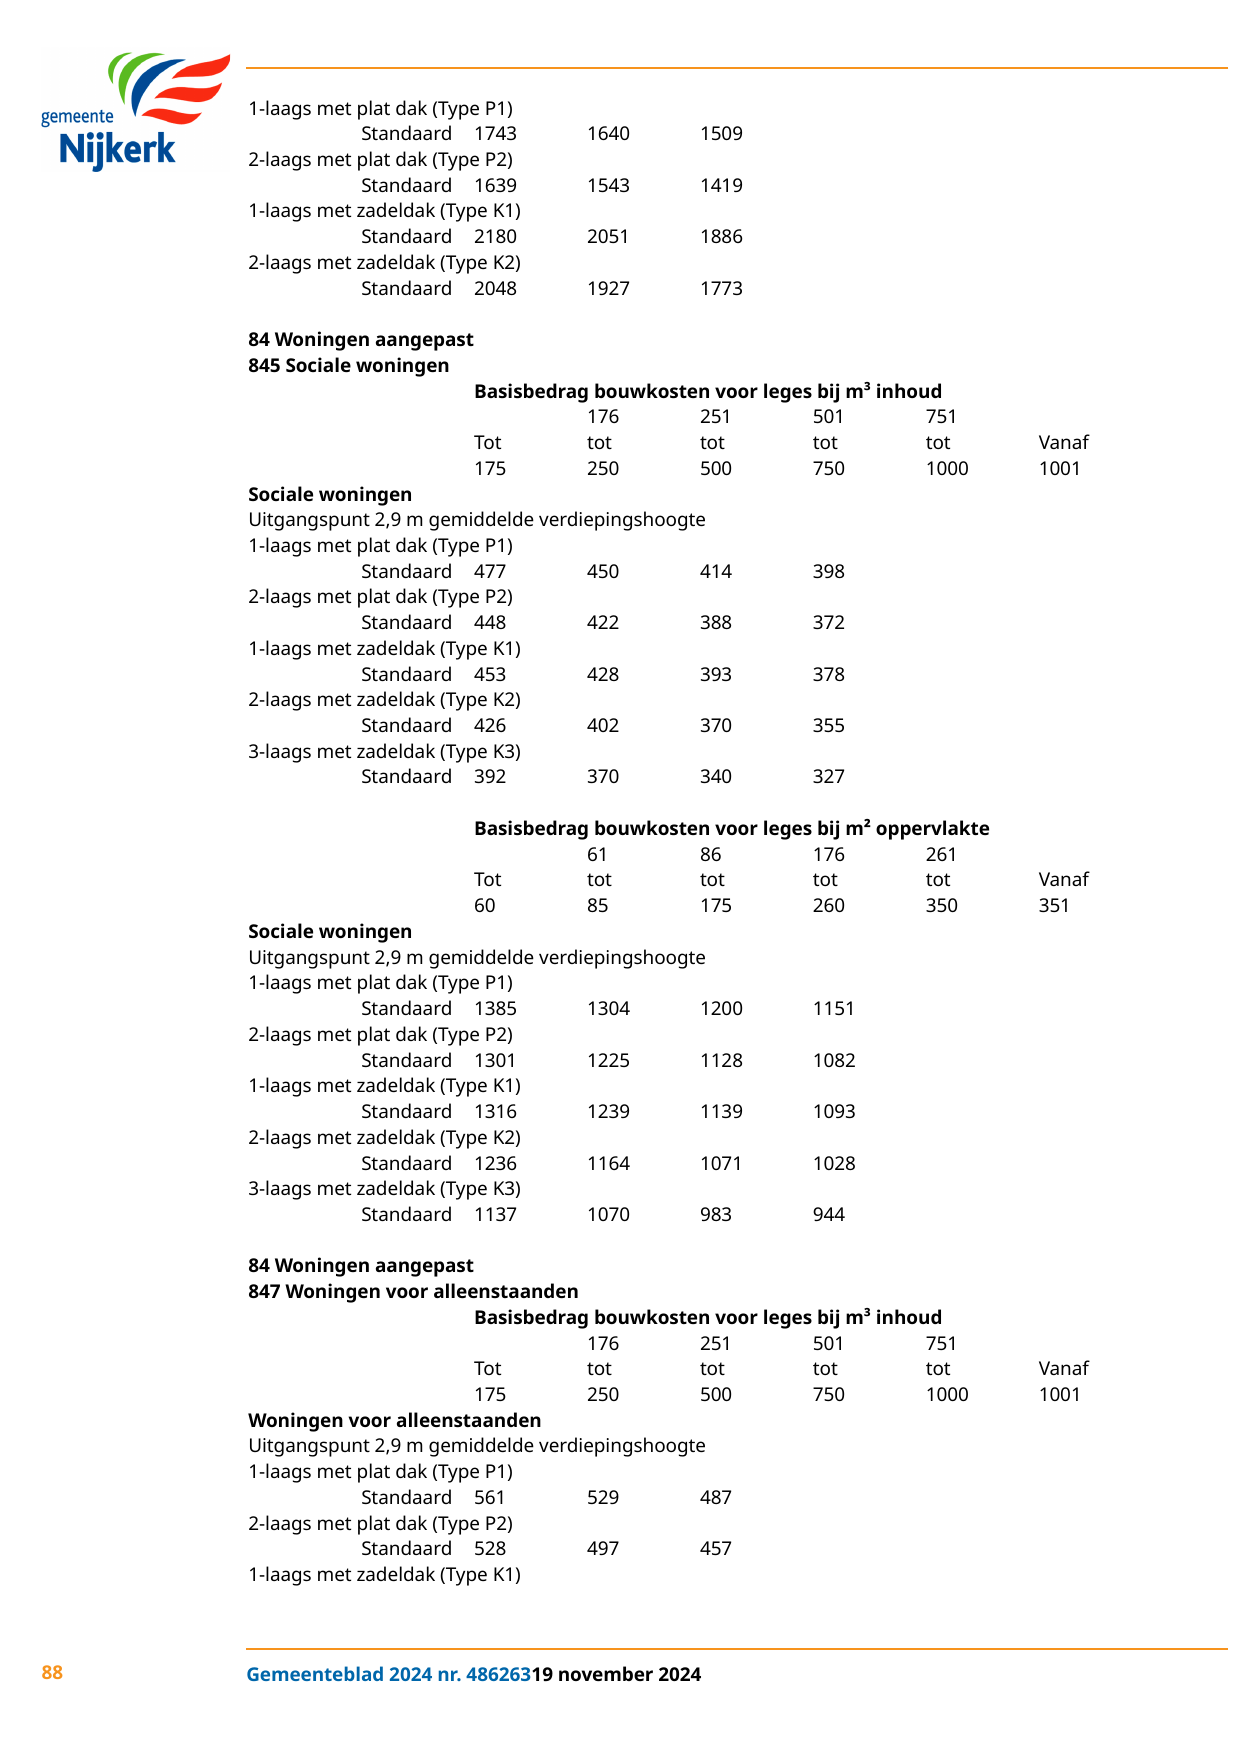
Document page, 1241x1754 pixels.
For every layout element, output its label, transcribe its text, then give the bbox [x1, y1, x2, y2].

table_cell [1039, 712, 1152, 738]
table_cell 2-laags met zadeldak (Type K2) [248, 687, 700, 712]
table_cell Standaard [361, 1047, 474, 1072]
table_cell [926, 532, 1038, 558]
table_cell 1640 [587, 121, 700, 146]
table_cell [813, 1253, 926, 1278]
table_cell 2180 [474, 224, 587, 249]
table_cell [1039, 1330, 1152, 1356]
table_cell Sociale woningen [248, 481, 474, 506]
table_cell [813, 970, 926, 995]
table_cell 250 [587, 1381, 700, 1407]
table_cell 1301 [474, 1047, 587, 1072]
table_cell [587, 1227, 700, 1253]
table_cell Basisbedrag bouwkosten voor leges bij m³ inhoud [474, 1304, 1038, 1330]
table_cell 85 [587, 893, 700, 918]
table_cell [1039, 841, 1152, 867]
table_cell [361, 1330, 474, 1356]
table_cell [926, 1175, 1038, 1201]
table_cell [1039, 95, 1152, 121]
table_cell tot [700, 867, 813, 892]
table_cell 84 Woningen aangepast [248, 326, 587, 352]
table_cell [248, 1356, 361, 1381]
table_cell [813, 1433, 926, 1458]
table_cell 175 [474, 1381, 587, 1407]
table_cell [248, 224, 361, 249]
table_cell [700, 687, 813, 712]
table_cell [1039, 146, 1152, 172]
table_cell [361, 815, 474, 841]
table_cell [248, 1536, 361, 1561]
table_cell [474, 404, 587, 429]
table_cell [587, 95, 700, 121]
table_cell [248, 841, 361, 867]
table_cell [474, 1227, 587, 1253]
table_cell [813, 1124, 926, 1150]
table_cell Standaard [361, 1536, 474, 1561]
table_cell 450 [587, 558, 700, 584]
table_cell [587, 584, 700, 609]
table_cell 372 [813, 609, 926, 635]
table_cell [1039, 1407, 1152, 1433]
table_cell [926, 224, 1038, 249]
table_cell [587, 1021, 700, 1047]
table_cell [700, 326, 813, 352]
table_cell Sociale woningen [248, 918, 474, 944]
table_cell [926, 712, 1038, 738]
table_cell [1039, 249, 1152, 275]
table_cell Tot [474, 1356, 587, 1381]
table_cell 378 [813, 661, 926, 687]
table_cell 1236 [474, 1150, 587, 1175]
table_cell [926, 970, 1038, 995]
table_cell Standaard [361, 764, 474, 789]
table_cell [813, 146, 926, 172]
table_cell [1039, 1047, 1152, 1072]
table_cell [1039, 1253, 1152, 1278]
table_cell [1039, 532, 1152, 558]
table_cell Standaard [361, 1201, 474, 1227]
table_cell 1071 [700, 1150, 813, 1175]
table_cell [926, 1510, 1038, 1536]
table_cell [1039, 1124, 1152, 1150]
table_cell [813, 1510, 926, 1536]
table_cell [926, 326, 1038, 352]
table_cell 751 [926, 1330, 1038, 1356]
table_cell 422 [587, 609, 700, 635]
table_cell [248, 121, 361, 146]
table_cell [248, 429, 361, 455]
table_cell tot [926, 429, 1038, 455]
table_cell [1039, 1073, 1152, 1098]
table_cell [813, 918, 926, 944]
table_cell [813, 944, 926, 969]
table_cell 370 [587, 764, 700, 789]
picture [41, 47, 231, 172]
table_cell [813, 224, 926, 249]
table_cell [926, 764, 1038, 789]
table_cell 388 [700, 609, 813, 635]
table_cell [926, 1536, 1038, 1561]
table_cell [248, 893, 361, 918]
table_cell Standaard [361, 609, 474, 635]
table_cell Uitgangspunt 2,9 m gemiddelde verdiepingshoogte [248, 944, 813, 969]
table_cell [926, 121, 1038, 146]
table_cell [926, 275, 1038, 301]
table_cell [1039, 790, 1152, 815]
table_cell [813, 198, 926, 223]
table_cell [248, 275, 361, 301]
table_cell [1039, 944, 1152, 969]
table_cell [361, 455, 474, 481]
table_cell [248, 1381, 361, 1407]
table_cell [1039, 1175, 1152, 1201]
table_cell 457 [700, 1536, 813, 1561]
table_cell [813, 687, 926, 712]
table_cell Uitgangspunt 2,9 m gemiddelde verdiepingshoogte [248, 506, 813, 532]
table_cell [926, 1484, 1038, 1510]
table_cell [1039, 635, 1152, 661]
table_cell 1639 [474, 172, 587, 198]
table_cell [700, 481, 813, 506]
table_cell [926, 609, 1038, 635]
table_cell [1039, 1021, 1152, 1047]
table_cell [926, 1407, 1038, 1433]
table_cell [474, 790, 587, 815]
table_cell [926, 1253, 1038, 1278]
table_cell [926, 918, 1038, 944]
table_cell [926, 995, 1038, 1021]
table_cell [926, 249, 1038, 275]
table_cell 2051 [587, 224, 700, 249]
table_cell [926, 1021, 1038, 1047]
table_cell [700, 918, 813, 944]
table_cell 261 [926, 841, 1038, 867]
table_cell 751 [926, 404, 1038, 429]
table_cell 2048 [474, 275, 587, 301]
table_cell [926, 661, 1038, 687]
table_cell [1039, 275, 1152, 301]
table_cell [248, 1330, 361, 1356]
table_cell [361, 1381, 474, 1407]
table_cell 1239 [587, 1098, 700, 1124]
table_cell [587, 790, 700, 815]
table_cell [926, 95, 1038, 121]
table_cell 750 [813, 455, 926, 481]
table_cell [1039, 1227, 1152, 1253]
table_cell 414 [700, 558, 813, 584]
table_cell [248, 995, 361, 1021]
table_cell Uitgangspunt 2,9 m gemiddelde verdiepingshoogte [248, 1433, 813, 1458]
table_cell 1200 [700, 995, 813, 1021]
table_cell [474, 1330, 587, 1356]
table_cell [926, 1561, 1038, 1587]
table_cell [813, 738, 926, 764]
table_cell 60 [474, 893, 587, 918]
table_cell [248, 172, 361, 198]
table_cell [587, 481, 700, 506]
table_cell Standaard [361, 558, 474, 584]
table_cell Standaard [361, 224, 474, 249]
table_cell [248, 1227, 361, 1253]
table_cell [813, 1561, 926, 1587]
table_cell [813, 1021, 926, 1047]
table_cell 351 [1039, 893, 1152, 918]
table_cell [1039, 609, 1152, 635]
table_cell [1039, 738, 1152, 764]
table_cell [926, 738, 1038, 764]
table_cell [248, 1098, 361, 1124]
table_cell [926, 198, 1038, 223]
table_cell Basisbedrag bouwkosten voor leges bij m³ inhoud [474, 378, 1038, 403]
table_cell 1304 [587, 995, 700, 1021]
table_cell [248, 609, 361, 635]
table_cell [926, 506, 1038, 532]
table_cell tot [587, 429, 700, 455]
table_cell 260 [813, 893, 926, 918]
table_cell 845 Sociale woningen [248, 352, 587, 378]
table_cell [587, 1459, 700, 1484]
table_cell [361, 1227, 474, 1253]
table_cell [1039, 1150, 1152, 1175]
table_cell [361, 867, 474, 892]
table_cell [700, 198, 813, 223]
table_cell 61 [587, 841, 700, 867]
table_cell 176 [813, 841, 926, 867]
table_cell 176 [587, 1330, 700, 1356]
table_cell Vanaf [1039, 1356, 1152, 1381]
table_cell [1039, 404, 1152, 429]
table_cell [1039, 506, 1152, 532]
table_cell tot [926, 1356, 1038, 1381]
table_cell [813, 1484, 926, 1510]
table_cell 1137 [474, 1201, 587, 1227]
table_cell 370 [700, 712, 813, 738]
table_cell tot [813, 1356, 926, 1381]
table_cell [1039, 121, 1152, 146]
table_cell 250 [587, 455, 700, 481]
table_cell [926, 1278, 1038, 1304]
table_cell [1039, 970, 1152, 995]
table_cell tot [926, 867, 1038, 892]
table_cell 1-laags met zadeldak (Type K1) [248, 1073, 700, 1098]
table_cell [248, 815, 361, 841]
table_cell tot [813, 429, 926, 455]
table_cell [813, 172, 926, 198]
table_cell 2-laags met zadeldak (Type K2) [248, 1124, 700, 1150]
table_cell Standaard [361, 121, 474, 146]
table_cell [1039, 764, 1152, 789]
table_cell 176 [587, 404, 700, 429]
table_cell 327 [813, 764, 926, 789]
table_cell 350 [926, 893, 1038, 918]
table_cell [1039, 481, 1152, 506]
table_cell [700, 1253, 813, 1278]
table_cell [1039, 918, 1152, 944]
table_cell [700, 1175, 813, 1201]
table_cell 2-laags met plat dak (Type P2) [248, 1510, 587, 1536]
table_cell 1316 [474, 1098, 587, 1124]
table_cell [587, 301, 700, 326]
table_cell 944 [813, 1201, 926, 1227]
table_cell 1139 [700, 1098, 813, 1124]
table_cell [1039, 326, 1152, 352]
table_cell 393 [700, 661, 813, 687]
table_cell [1039, 558, 1152, 584]
table_cell [926, 558, 1038, 584]
table_cell 477 [474, 558, 587, 584]
table_cell [361, 429, 474, 455]
table_cell 1000 [926, 455, 1038, 481]
table_cell [1039, 352, 1152, 378]
table_cell [813, 1175, 926, 1201]
table_cell [248, 867, 361, 892]
table_cell [926, 352, 1038, 378]
table_cell [700, 1407, 813, 1433]
table_cell [587, 146, 700, 172]
table_cell 1000 [926, 1381, 1038, 1407]
table_cell 487 [700, 1484, 813, 1510]
table_cell [700, 1561, 813, 1587]
table_cell Vanaf [1039, 867, 1152, 892]
table_cell [813, 635, 926, 661]
table_cell 453 [474, 661, 587, 687]
table_cell [1039, 995, 1152, 1021]
table_cell [813, 1459, 926, 1484]
table_cell Standaard [361, 1150, 474, 1175]
table_cell [700, 1227, 813, 1253]
table_cell [813, 506, 926, 532]
table_cell 448 [474, 609, 587, 635]
table_cell Standaard [361, 661, 474, 687]
table_cell 1385 [474, 995, 587, 1021]
table_cell 175 [474, 455, 587, 481]
table_cell Standaard [361, 995, 474, 1021]
table_cell [1039, 172, 1152, 198]
table_cell 750 [813, 1381, 926, 1407]
table_cell [926, 146, 1038, 172]
table_cell 501 [813, 1330, 926, 1356]
table_cell 1509 [700, 121, 813, 146]
table_cell [1039, 1278, 1152, 1304]
table_cell [587, 1510, 700, 1536]
table_cell Woningen voor alleenstaanden [248, 1407, 700, 1433]
table_cell [1039, 1510, 1152, 1536]
table_cell [248, 404, 361, 429]
table_cell [587, 1253, 700, 1278]
table_cell [926, 687, 1038, 712]
table_cell [248, 661, 361, 687]
table_cell [361, 841, 474, 867]
table_cell [926, 944, 1038, 969]
table_cell [361, 790, 474, 815]
table_cell 2-laags met plat dak (Type P2) [248, 584, 587, 609]
table_cell [587, 970, 700, 995]
table_cell 1-laags met zadeldak (Type K1) [248, 1561, 700, 1587]
table_cell Tot [474, 429, 587, 455]
table_cell [1039, 1536, 1152, 1561]
table_cell 561 [474, 1484, 587, 1510]
table_cell [248, 455, 361, 481]
table_cell [926, 481, 1038, 506]
table_cell [587, 352, 700, 378]
table_cell 1070 [587, 1201, 700, 1227]
table_cell [813, 532, 926, 558]
table_cell [813, 326, 926, 352]
table_cell [248, 764, 361, 789]
table_cell Vanaf [1039, 429, 1152, 455]
table_cell [248, 1201, 361, 1227]
table_cell [700, 352, 813, 378]
table_cell 1886 [700, 224, 813, 249]
table_cell [1039, 224, 1152, 249]
table_cell [361, 301, 474, 326]
table_cell [926, 790, 1038, 815]
table_cell [700, 970, 813, 995]
table_cell [1039, 661, 1152, 687]
table_cell [1039, 1459, 1152, 1484]
table_cell Standaard [361, 1098, 474, 1124]
table_cell [700, 635, 813, 661]
table_cell 251 [700, 1330, 813, 1356]
table_cell 1093 [813, 1098, 926, 1124]
table_cell 1-laags met plat dak (Type P1) [248, 1459, 587, 1484]
table_cell [700, 1459, 813, 1484]
table_cell [700, 1073, 813, 1098]
table_cell [700, 146, 813, 172]
table_cell [813, 249, 926, 275]
table_cell 500 [700, 455, 813, 481]
table_cell [1039, 1304, 1152, 1330]
table_cell 847 Woningen voor alleenstaanden [248, 1278, 700, 1304]
table_cell [926, 1201, 1038, 1227]
table_cell [248, 1047, 361, 1072]
table_cell [813, 1073, 926, 1098]
table_cell 1-laags met zadeldak (Type K1) [248, 635, 700, 661]
table_cell [926, 1150, 1038, 1175]
table_cell 355 [813, 712, 926, 738]
table_cell 1419 [700, 172, 813, 198]
table_cell [248, 301, 361, 326]
table_cell [700, 584, 813, 609]
table_cell 340 [700, 764, 813, 789]
table_cell [1039, 584, 1152, 609]
table_cell 1743 [474, 121, 587, 146]
table_cell 2-laags met zadeldak (Type K2) [248, 249, 700, 275]
table_cell 1927 [587, 275, 700, 301]
table_cell 1773 [700, 275, 813, 301]
table_cell [926, 301, 1038, 326]
table_cell [926, 1459, 1038, 1484]
table_cell tot [813, 867, 926, 892]
table_cell [361, 404, 474, 429]
table_cell 2-laags met plat dak (Type P2) [248, 1021, 587, 1047]
table_cell Standaard [361, 172, 474, 198]
table_cell 402 [587, 712, 700, 738]
table_cell [248, 558, 361, 584]
table_cell [700, 1124, 813, 1150]
table_cell [926, 1124, 1038, 1150]
table_cell 501 [813, 404, 926, 429]
table_cell [813, 481, 926, 506]
table_cell [1039, 687, 1152, 712]
table_cell [587, 918, 700, 944]
table_cell [474, 481, 587, 506]
table_cell [587, 532, 700, 558]
table_cell [813, 275, 926, 301]
table_cell [1039, 1484, 1152, 1510]
table_cell [700, 1278, 813, 1304]
table_cell [813, 1407, 926, 1433]
table_cell 175 [700, 893, 813, 918]
table_cell tot [700, 429, 813, 455]
table_cell 1-laags met plat dak (Type P1) [248, 532, 587, 558]
table_cell Standaard [361, 275, 474, 301]
table_cell [813, 584, 926, 609]
table_cell 1151 [813, 995, 926, 1021]
table_cell 86 [700, 841, 813, 867]
table_cell [248, 1304, 361, 1330]
table_cell 500 [700, 1381, 813, 1407]
table_cell [700, 301, 813, 326]
table_cell 398 [813, 558, 926, 584]
table_cell 1164 [587, 1150, 700, 1175]
table_cell 1082 [813, 1047, 926, 1072]
table_cell [700, 95, 813, 121]
table_cell 251 [700, 404, 813, 429]
table_cell [813, 1278, 926, 1304]
table_cell [1039, 198, 1152, 223]
table_cell Tot [474, 867, 587, 892]
table_cell 1001 [1039, 1381, 1152, 1407]
table_cell 426 [474, 712, 587, 738]
table_cell 84 Woningen aangepast [248, 1253, 587, 1278]
table_cell [248, 378, 361, 403]
table_cell 1-laags met zadeldak (Type K1) [248, 198, 700, 223]
table_cell tot [700, 1356, 813, 1381]
table_cell [813, 95, 926, 121]
table_cell [474, 841, 587, 867]
table_cell [1039, 378, 1152, 403]
table_cell 529 [587, 1484, 700, 1510]
table_cell [474, 918, 587, 944]
table_cell [248, 712, 361, 738]
table_cell [587, 326, 700, 352]
table_cell [1039, 1561, 1152, 1587]
table_cell [813, 352, 926, 378]
table_cell [361, 378, 474, 403]
table_cell 1-laags met plat dak (Type P1) [248, 95, 587, 121]
table_cell [700, 249, 813, 275]
table_cell 392 [474, 764, 587, 789]
table_cell [926, 1098, 1038, 1124]
table_cell 1225 [587, 1047, 700, 1072]
table_cell tot [587, 1356, 700, 1381]
table_cell [813, 121, 926, 146]
table_cell [926, 1433, 1038, 1458]
table_cell [700, 532, 813, 558]
table_cell [361, 1304, 474, 1330]
table_cell [361, 1356, 474, 1381]
table_cell 1028 [813, 1150, 926, 1175]
table_cell 3-laags met zadeldak (Type K3) [248, 1175, 700, 1201]
table_cell [700, 738, 813, 764]
table_cell Standaard [361, 1484, 474, 1510]
table_cell 1001 [1039, 455, 1152, 481]
table_cell 428 [587, 661, 700, 687]
table_cell [248, 790, 361, 815]
table_cell [926, 584, 1038, 609]
table_cell [926, 1047, 1038, 1072]
table_cell [1039, 301, 1152, 326]
table_cell Basisbedrag bouwkosten voor leges bij m² oppervlakte [474, 815, 1152, 841]
table_cell [926, 1073, 1038, 1098]
table_cell [813, 301, 926, 326]
table_cell 497 [587, 1536, 700, 1561]
table_cell 1543 [587, 172, 700, 198]
table_cell [813, 1227, 926, 1253]
table_cell 2-laags met plat dak (Type P2) [248, 146, 587, 172]
table_cell 3-laags met zadeldak (Type K3) [248, 738, 700, 764]
table_cell Standaard [361, 712, 474, 738]
table_cell [926, 1227, 1038, 1253]
table_cell 983 [700, 1201, 813, 1227]
table_cell [926, 172, 1038, 198]
table_cell [248, 1484, 361, 1510]
table_cell [813, 1536, 926, 1561]
table_cell [700, 1510, 813, 1536]
table_cell [813, 790, 926, 815]
table_cell [700, 1021, 813, 1047]
table_cell 1128 [700, 1047, 813, 1072]
table_cell [474, 301, 587, 326]
table_cell 1-laags met plat dak (Type P1) [248, 970, 587, 995]
table_cell [926, 635, 1038, 661]
table_cell [1039, 1201, 1152, 1227]
table_cell [248, 1150, 361, 1175]
table_cell [700, 790, 813, 815]
table_cell [361, 893, 474, 918]
table_cell [1039, 1433, 1152, 1458]
table_cell 528 [474, 1536, 587, 1561]
table_cell tot [587, 867, 700, 892]
table_cell [1039, 1098, 1152, 1124]
